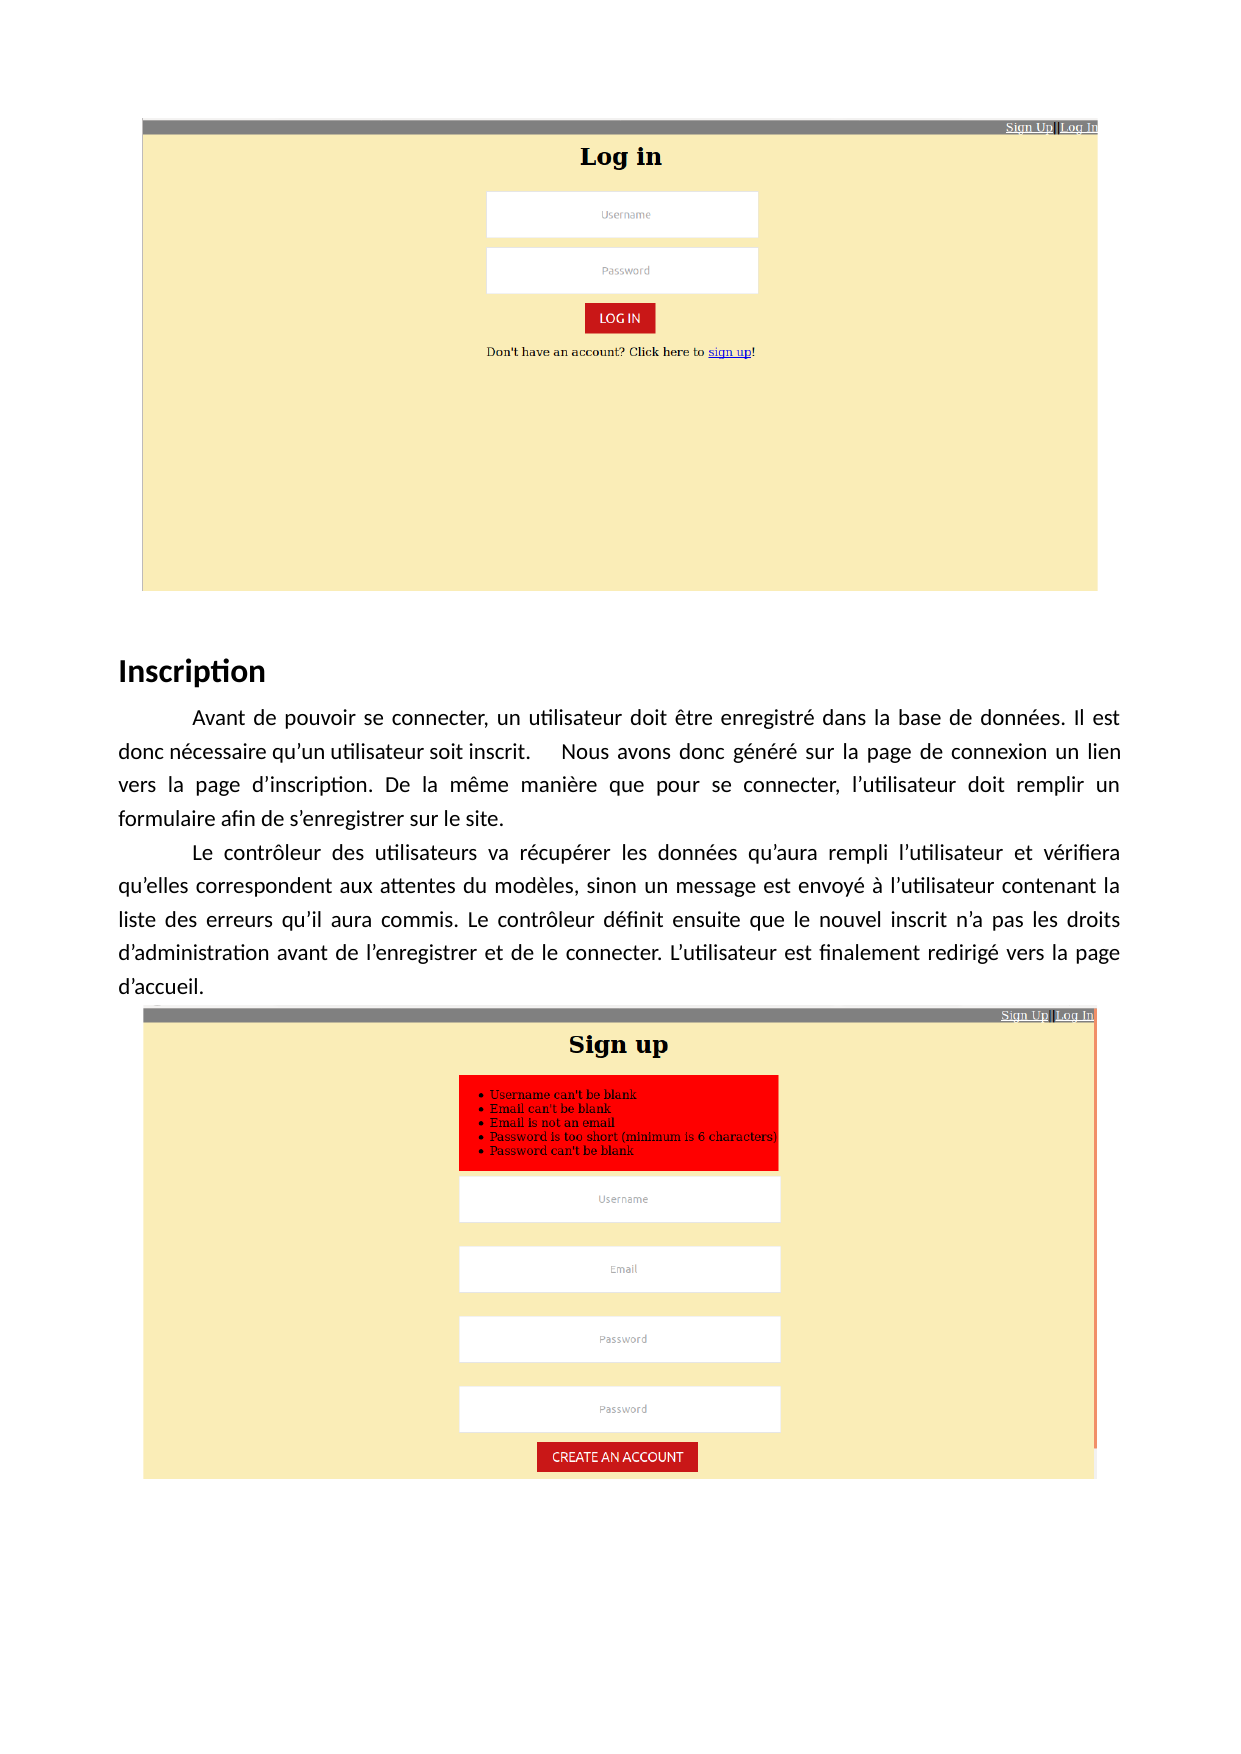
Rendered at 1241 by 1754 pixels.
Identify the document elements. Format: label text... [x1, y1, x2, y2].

picture [142, 118, 1098, 591]
picture [143, 1005, 1097, 1479]
text Avant de pouvoir se connecter, un utilisateur doit être enregistré dans la base de données. Il est donc nécessaire qu’un utilisateur soit inscrit. Nous avons donc généré sur la page de connexion un lien vers la page d’inscription. De la même manière que pour se connecter, l’utilisateur doit remplir un formulaire afin de s’enregistrer sur le site. [118, 703, 1122, 832]
text Le contrôleur des utilisateurs va récupérer les données qu’aura rempli l’utilisateur et vérifiera qu’elles correspondent aux attentes du modèles, sinon un message est envoyé à l’utilisateur contenant la liste des erreurs qu’il aura commis. Le contrôleur définit ensuite que le nouvel inscrit n’a pas les droits d’administration avant de l’enregistrer et de le connecter. L’utilisateur est finalement redirigé vers la page d’accueil. [118, 838, 1122, 1000]
subtitle Inscription [118, 650, 1122, 691]
